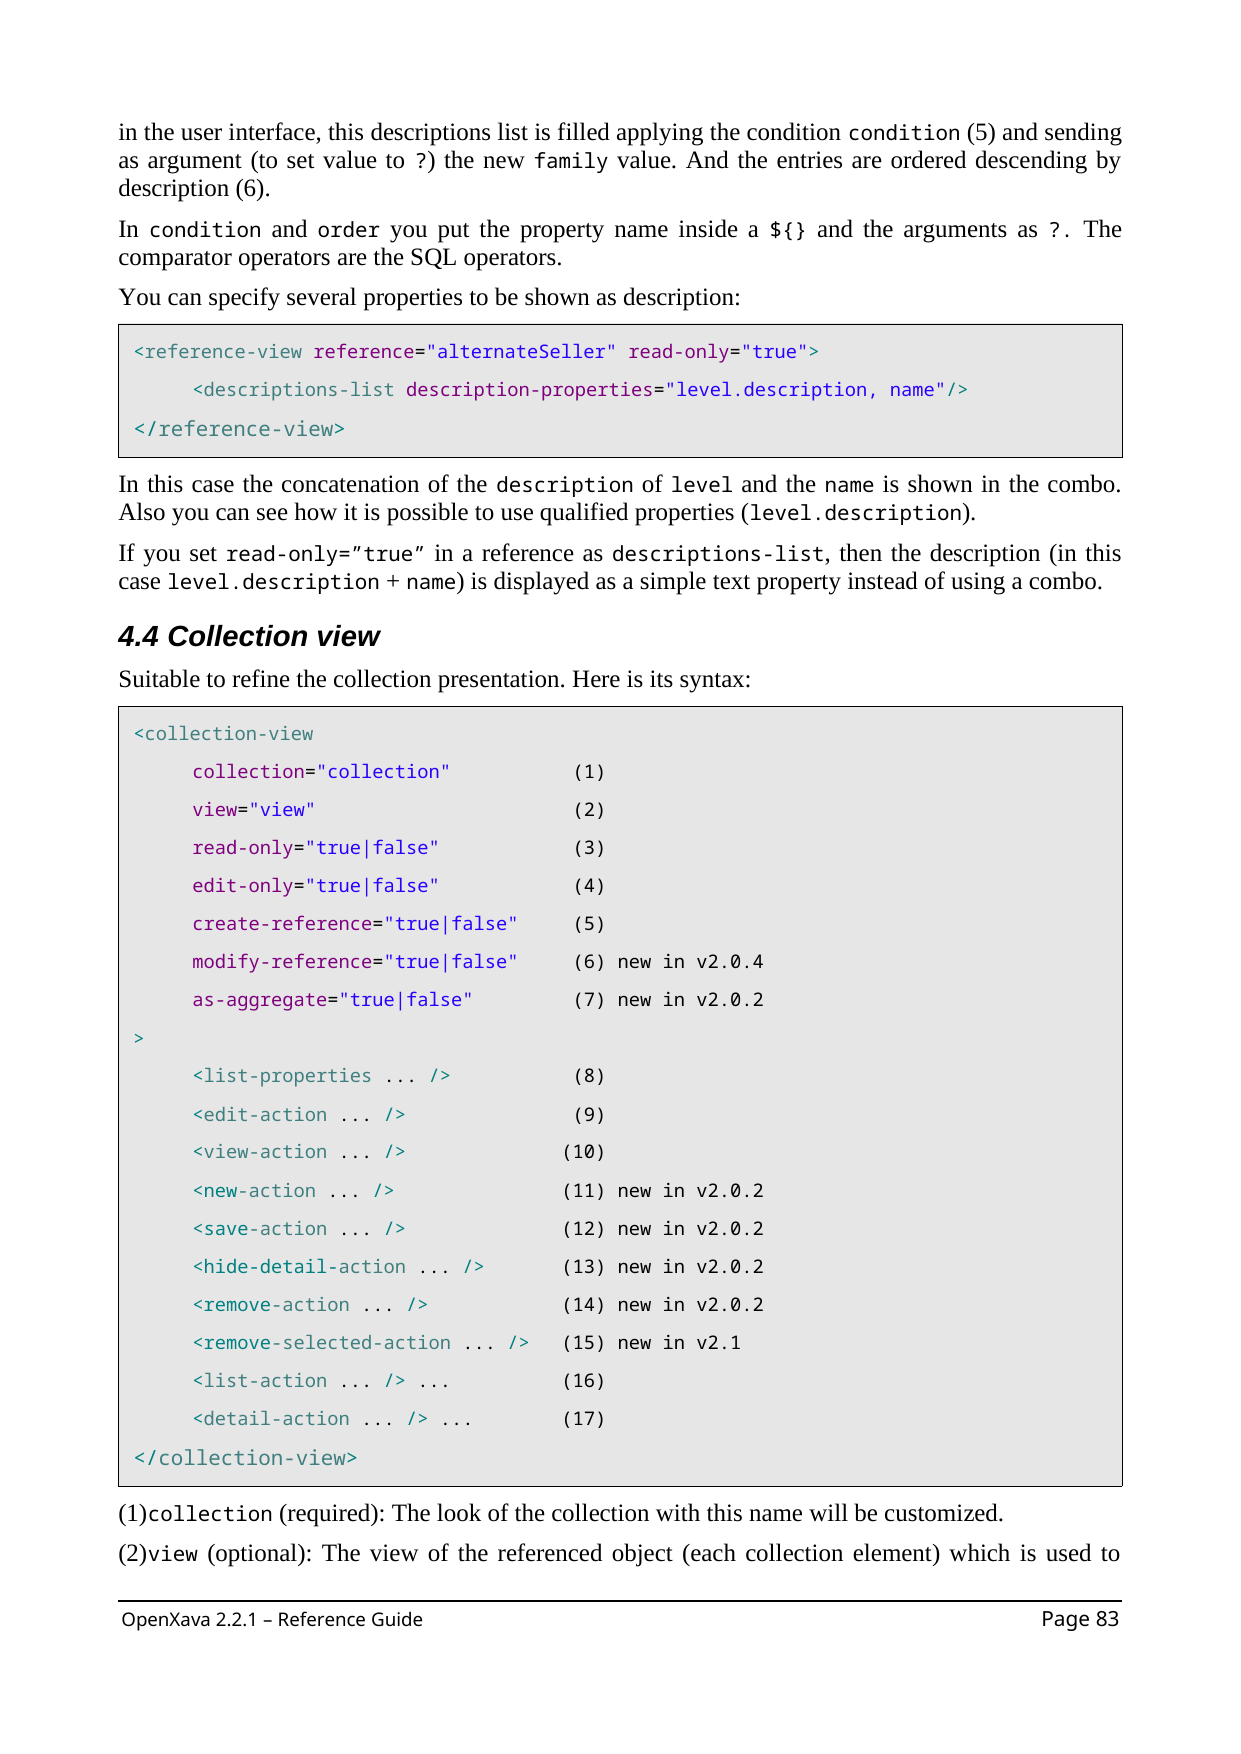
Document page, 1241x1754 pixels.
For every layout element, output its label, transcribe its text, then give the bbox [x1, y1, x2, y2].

text <reference-view reference="alternateSeller" read-only="true"> [119, 325, 1122, 361]
text <save-action ... /> (12) new in v2.0.2 [119, 1200, 1122, 1238]
text <remove-action ... /> (14) new in v2.0.2 [119, 1276, 1122, 1314]
text > [119, 1010, 1122, 1048]
text <view-action ... /> (10) [119, 1124, 1122, 1162]
text </collection-view> [119, 1428, 1122, 1486]
text <detail-action ... /> ... (17) [119, 1390, 1122, 1428]
text collection="collection" (1) [119, 744, 1122, 782]
text <descriptions-list description-properties="level.description, name"/> [119, 361, 1122, 399]
text create-reference="true|false" (5) [119, 896, 1122, 934]
text <list-properties ... /> (8) [119, 1048, 1122, 1086]
text view="view" (2) [119, 782, 1122, 820]
text as-aggregate="true|false" (7) new in v2.0.2 [119, 972, 1122, 1010]
text <list-action ... /> ... (16) [119, 1352, 1122, 1390]
text If you set read-only=”true” in a reference as descriptions-list, then the description (in this case level.description + name) is displayed as a simple text property instead of using a combo. [118, 539, 1122, 595]
text <remove-selected-action ... /> (15) new in v2.1 [119, 1314, 1122, 1352]
text <collection-view [119, 707, 1122, 744]
text Suitable to refine the collection presentation. Here is its syntax: [118, 666, 1122, 693]
text edit-only="true|false" (4) [119, 858, 1122, 896]
text </reference-view> [119, 399, 1122, 457]
list collection (required): The look of the collection with this name will be customized. [118, 1499, 1122, 1527]
text <hide-detail-action ... /> (13) new in v2.0.2 [119, 1238, 1122, 1276]
text You can specify several properties to be shown as description: [118, 283, 1122, 311]
text in the user interface, this descriptions list is filled applying the condition condition (5) and sending as argument (to set value to ?) the new family value. And the entries are ordered descending by description (6). [118, 118, 1122, 202]
text read-only="true|false" (3) [119, 820, 1122, 858]
list view (optional): The view of the referenced object (each collection element) which is used to [118, 1539, 1122, 1568]
subtitle Collection view [118, 620, 1122, 653]
text In condition and order you put the property name inside a ${} and the arguments as ?. The comparator operators are the SQL operators. [118, 215, 1122, 271]
text <edit-action ... /> (9) [119, 1086, 1122, 1124]
text modify-reference="true|false" (6) new in v2.0.4 [119, 934, 1122, 972]
text In this case the concatenation of the description of level and the name is shown in the combo. Also you can see how it is possible to use qualified properties (level.description). [118, 470, 1122, 526]
text <new-action ... /> (11) new in v2.0.2 [119, 1162, 1122, 1200]
